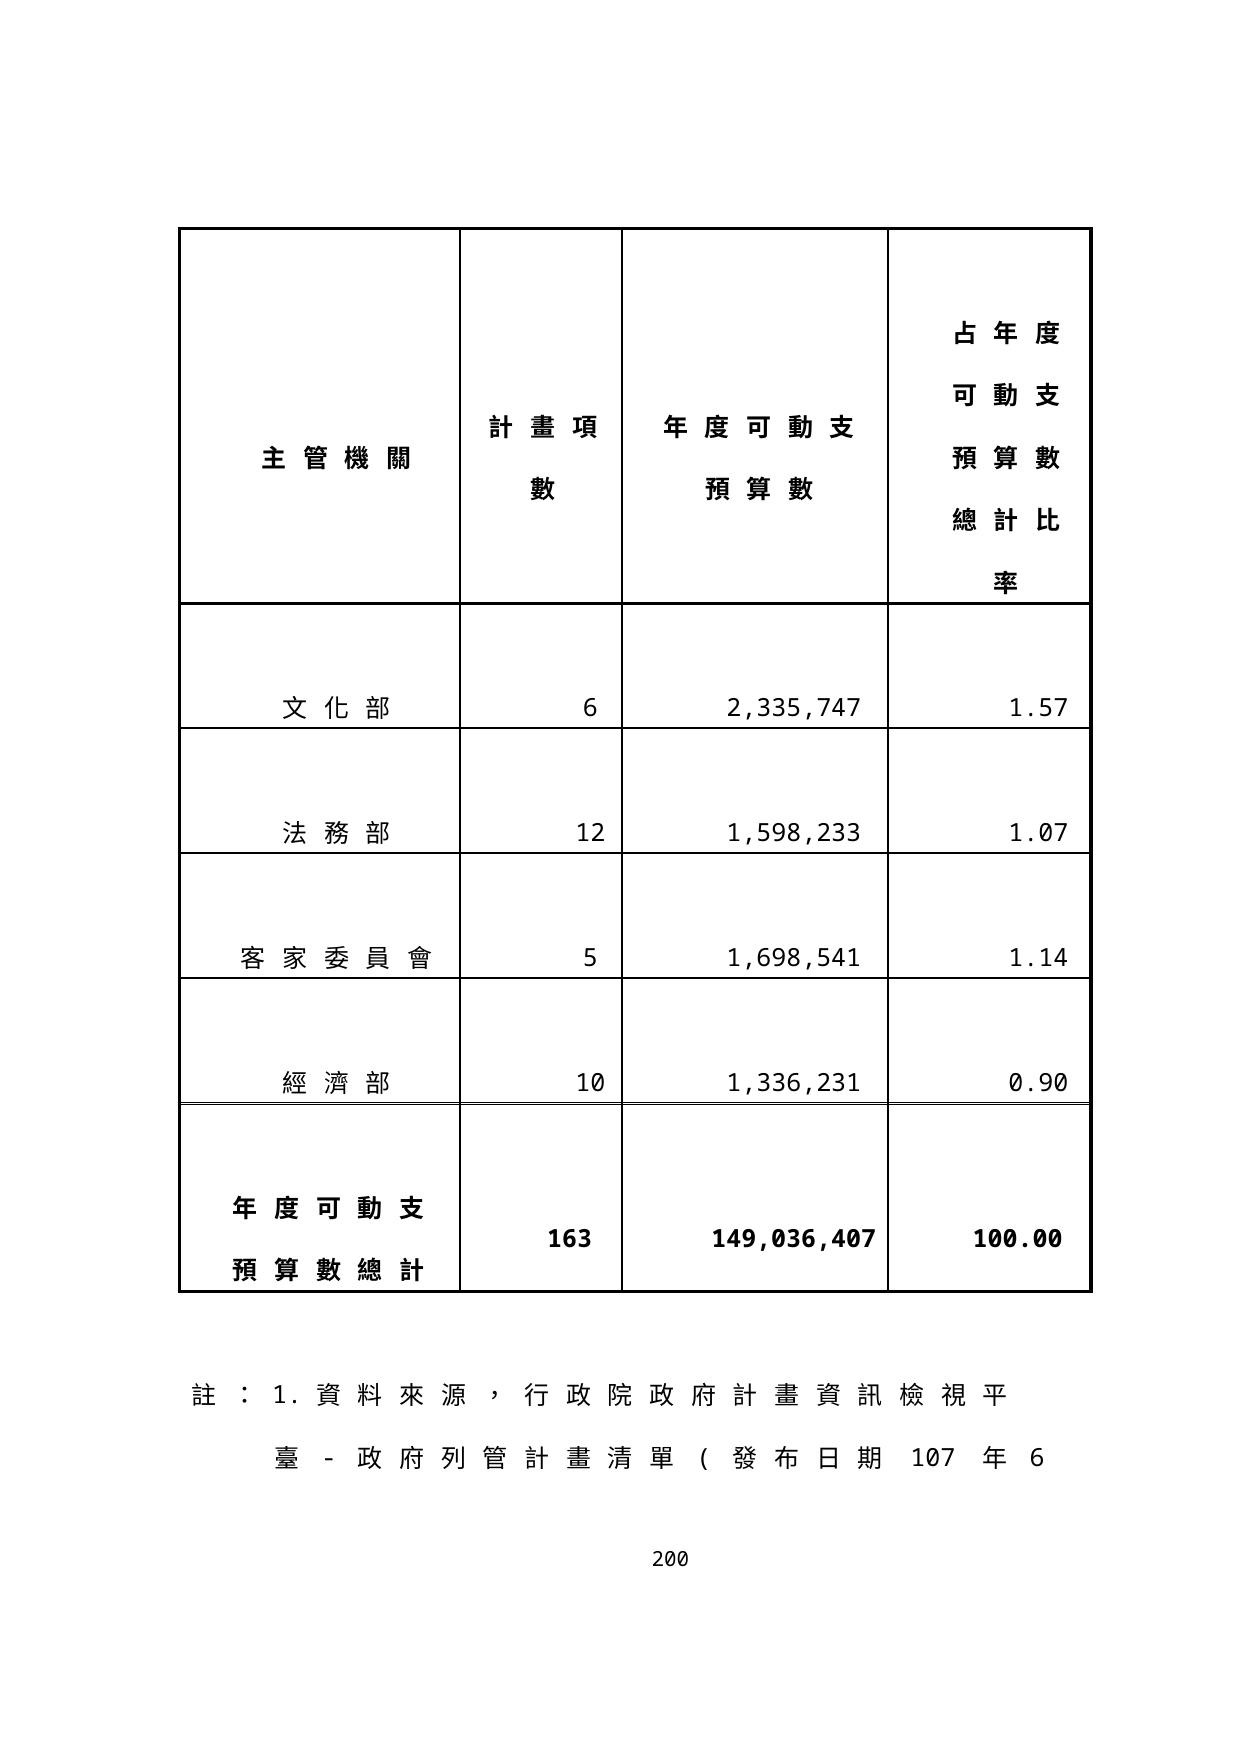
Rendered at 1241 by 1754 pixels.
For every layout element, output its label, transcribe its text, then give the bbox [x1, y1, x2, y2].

table_cell 149,036,407 [623, 1105, 887, 1290]
table_cell 10 [461, 979, 621, 1102]
table_cell 年度可動支預算數總計 [181, 1105, 459, 1290]
text 註：1.資料來源，行政院政府計畫資訊檢視平臺-政府列管計畫清單(發布日期107年6 [168, 1352, 1072, 1477]
table_header 計畫項數 [461, 230, 621, 602]
table_cell 12 [461, 729, 621, 852]
table_cell 文化部 [181, 605, 459, 727]
table_cell 1,336,231 [623, 979, 887, 1102]
table_cell 6 [461, 605, 621, 727]
table_cell 1.14 [889, 854, 1089, 977]
table_header 占年度可動支預算數總計比率 [889, 230, 1089, 602]
table_cell 0.90 [889, 979, 1089, 1102]
table_cell 2,335,747 [623, 605, 887, 727]
table_cell 1,598,233 [623, 729, 887, 852]
table_cell 客家委員會 [181, 854, 459, 977]
table_cell 1.07 [889, 729, 1089, 852]
table_cell 100.00 [889, 1105, 1089, 1290]
table_cell 1,698,541 [623, 854, 887, 977]
table_cell 法務部 [181, 729, 459, 852]
table_header 主管機關 [181, 230, 459, 602]
table_cell 經濟部 [181, 979, 459, 1102]
table_cell 163 [461, 1105, 621, 1290]
table_cell 1.57 [889, 605, 1089, 727]
table_header 年度可動支預算數 [623, 230, 887, 602]
table_cell 5 [461, 854, 621, 977]
